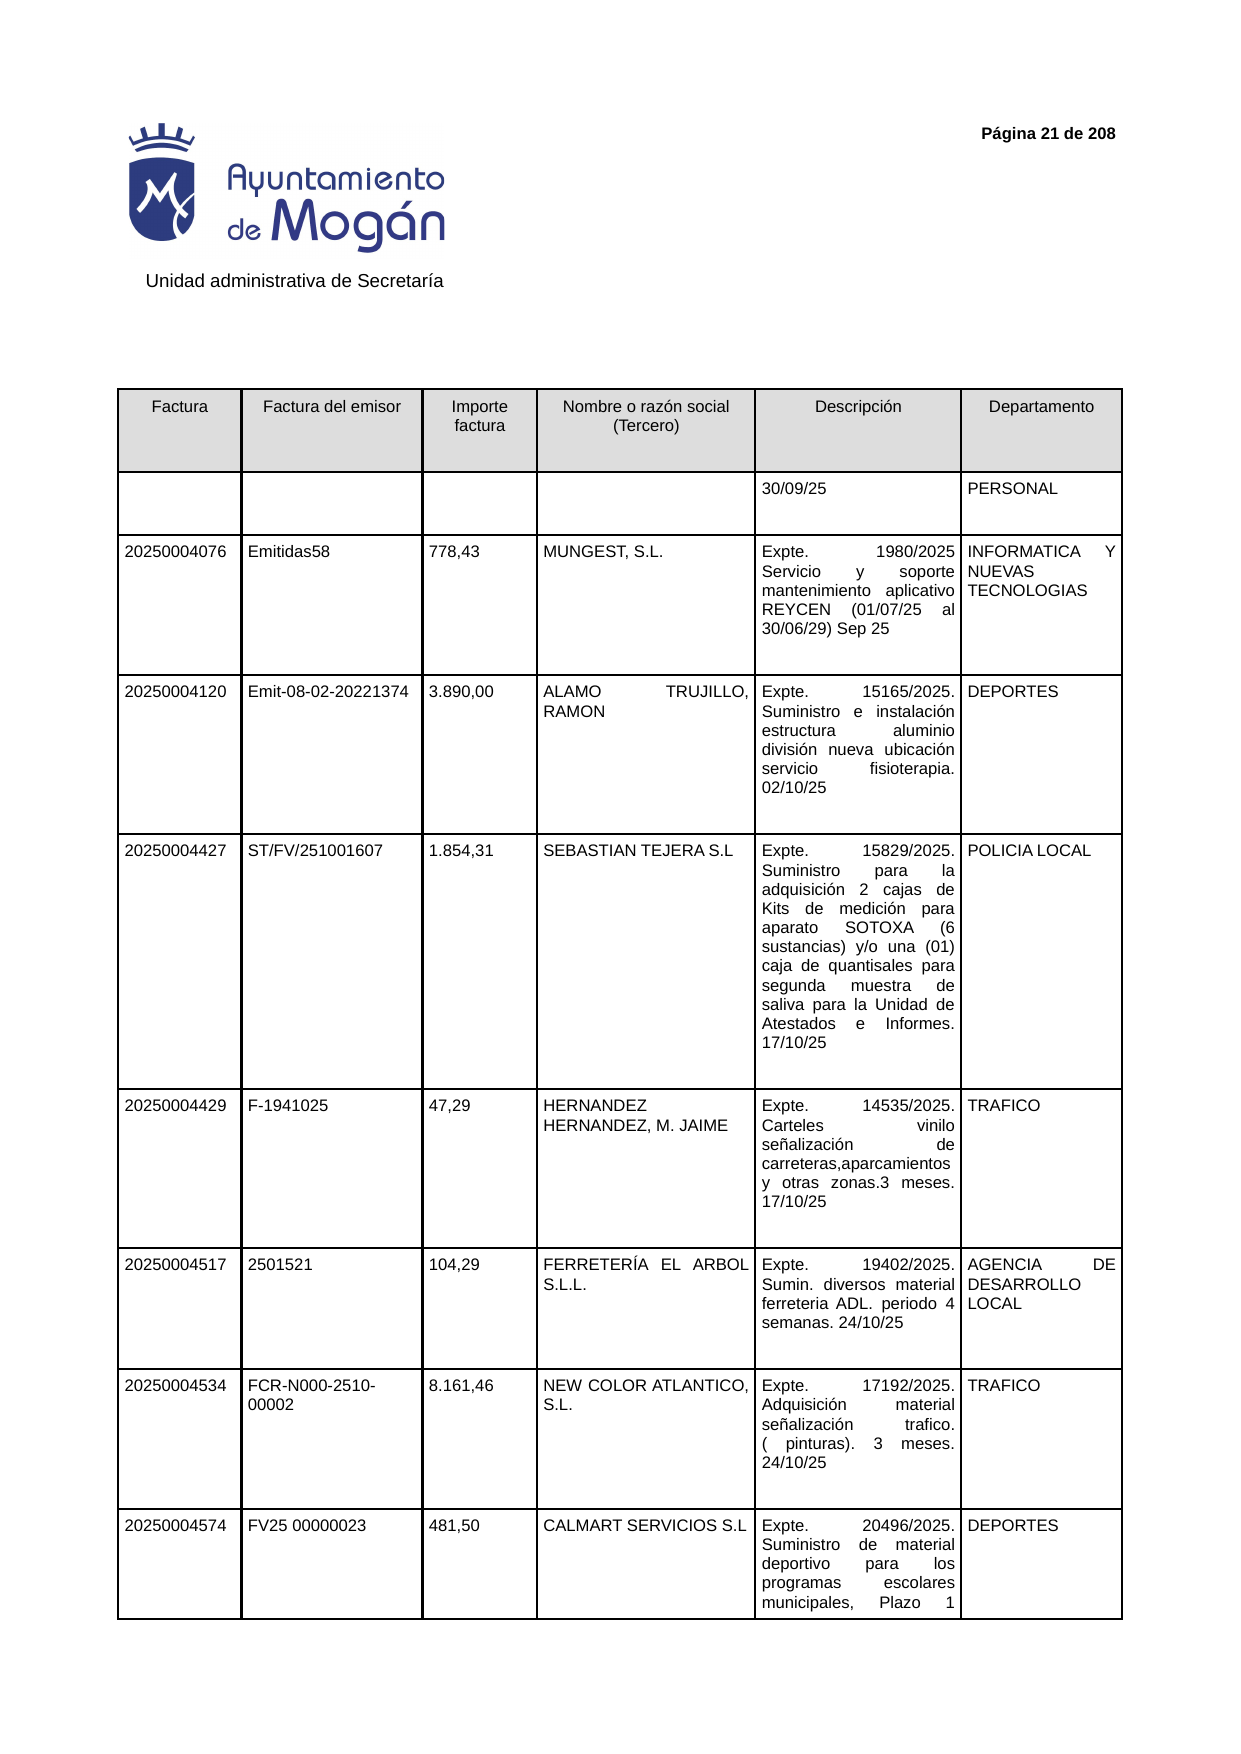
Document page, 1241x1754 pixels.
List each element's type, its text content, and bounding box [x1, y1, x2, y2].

table_cell 778,43 [424, 536, 536, 674]
table_cell 8.161,46 [424, 1370, 536, 1507]
table_cell Expte. 19402/2025. Sumin. diversos material ferreteria ADL. periodo 4 semanas. 24/10/25 [756, 1249, 960, 1368]
table_cell Emitidas58 [243, 536, 421, 674]
table_cell 20250004429 [119, 1090, 240, 1247]
table_cell 30/09/25 [756, 473, 960, 534]
table_cell 20250004517 [119, 1249, 240, 1368]
table_header Departamento [962, 390, 1121, 471]
table_cell 20250004574 [119, 1510, 240, 1618]
table_cell CALMART SERVICIOS S.L [538, 1510, 754, 1618]
table_cell 20250004427 [119, 835, 240, 1088]
table_cell POLICIA LOCAL [962, 835, 1121, 1088]
table_cell Expte. 17192/2025. Adquisición material señalización trafico.( pinturas). 3 meses. 24/10/25 [756, 1370, 960, 1507]
table_cell 20250004120 [119, 676, 240, 833]
table_cell Expte. 15165/2025. Suministro e instalación estructura aluminio división nueva ubicación servicio fisioterapia. 02/10/25 [756, 676, 960, 833]
table_cell INFORMATICA Y NUEVAS TECNOLOGIAS [962, 536, 1121, 674]
table_cell [243, 473, 421, 534]
table_cell Expte. 15829/2025. Suministro para la adquisición 2 cajas de Kits de medición para aparato SOTOXA (6 sustancias) y/o una (01) caja de quantisales para segunda muestra de saliva para la Unidad de Atestados e Informes. 17/10/25 [756, 835, 960, 1088]
table_cell HERNANDEZ HERNANDEZ, M. JAIME [538, 1090, 754, 1247]
table_cell 20250004076 [119, 536, 240, 674]
table_cell NEW COLOR ATLANTICO, S.L. [538, 1370, 754, 1507]
table_cell Expte. 20496/2025. Suministro de material deportivo para los programas escolares municipales, Plazo 1 [756, 1510, 960, 1618]
table_cell Emit-08-02-20221374 [243, 676, 421, 833]
table_cell [424, 473, 536, 534]
table_cell DEPORTES [962, 676, 1121, 833]
table_cell FERRETERÍA EL ARBOL S.L.L. [538, 1249, 754, 1368]
table_cell MUNGEST, S.L. [538, 536, 754, 674]
table_cell 1.854,31 [424, 835, 536, 1088]
table_cell [538, 473, 754, 534]
table_cell [119, 473, 240, 534]
table_cell SEBASTIAN TEJERA S.L [538, 835, 754, 1088]
table_cell ST/FV/251001607 [243, 835, 421, 1088]
table_cell 104,29 [424, 1249, 536, 1368]
table_cell Expte. 1980/2025 Servicio y soporte mantenimiento aplicativo REYCEN (01/07/25 al 30/06/29) Sep 25 [756, 536, 960, 674]
table_cell TRAFICO [962, 1090, 1121, 1247]
table_cell F-1941025 [243, 1090, 421, 1247]
table_header Importe factura [424, 390, 536, 471]
table_cell 3.890,00 [424, 676, 536, 833]
table_cell FCR-N000-2510-00002 [243, 1370, 421, 1507]
table_header Factura del emisor [243, 390, 421, 471]
table_cell TRAFICO [962, 1370, 1121, 1507]
table_cell ALAMO TRUJILLO, RAMON [538, 676, 754, 833]
table_header Descripción [756, 390, 960, 471]
table_cell 47,29 [424, 1090, 536, 1247]
picture [128, 123, 445, 259]
table_cell PERSONAL [962, 473, 1121, 534]
table_cell 481,50 [424, 1510, 536, 1618]
table_cell AGENCIA DE DESARROLLO LOCAL [962, 1249, 1121, 1368]
table_cell FV25 00000023 [243, 1510, 421, 1618]
table_cell Expte. 14535/2025. Carteles vinilo señalización de carreteras,aparcamientos y otras zonas.3 meses. 17/10/25 [756, 1090, 960, 1247]
table_header Nombre o razón social (Tercero) [538, 390, 754, 471]
table_cell DEPORTES [962, 1510, 1121, 1618]
table_cell 20250004534 [119, 1370, 240, 1507]
table_cell 2501521 [243, 1249, 421, 1368]
table_header Factura [119, 390, 240, 471]
